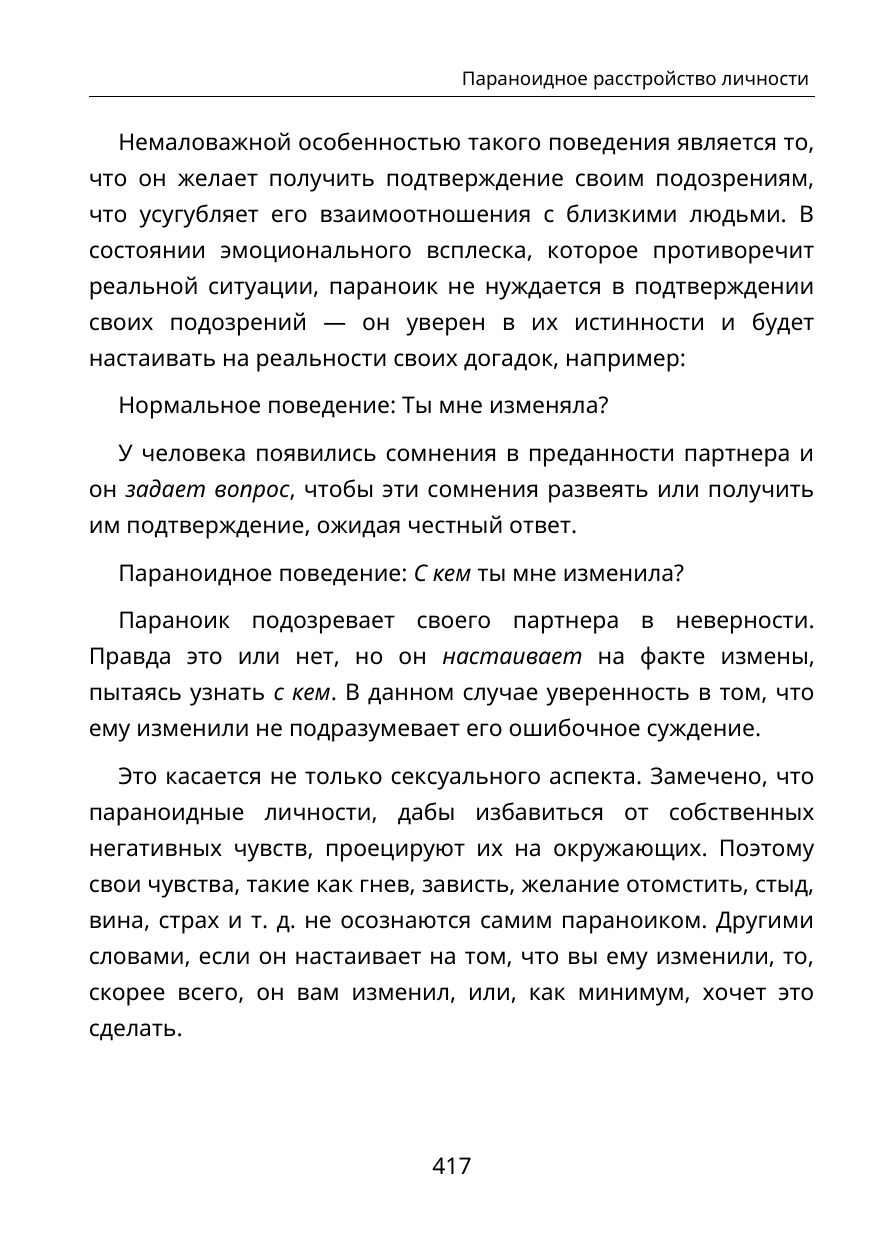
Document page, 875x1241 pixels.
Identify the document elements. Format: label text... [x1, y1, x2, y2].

text Нормальное поведение: Ты мне изменяла? [88, 389, 815, 421]
text Немаловажной особенностью такого поведения является то, что он желает получить подтверждение своим подозрениям, что усугубляет его взаимоотношения с близкими людьми. В состоянии эмоционального всплеска, которое противоречит реальной ситуации, параноик не нуждается в подтверждении своих подозрений — он уверен в их истинности и будет настаивать на реальности своих догадок, например: [88, 126, 815, 373]
text Параноик подозревает своего партнера в неверности. Правда это или нет, но он настаивает на факте измены, пытаясь узнать с кем. В данном случае уверенность в том, что ему изменили не подразумевает его ошибочное суждение. [88, 604, 815, 743]
text У человека появились сомнения в преданности партнера и он задает вопрос, чтобы эти сомнения развеять или получить им подтверждение, ожидая честный ответ. [88, 437, 815, 540]
text Параноидное поведение: С кем ты мне изменила? [88, 557, 815, 588]
text Это касается не только сексуального аспекта. Замечено, что параноидные личности, дабы избавиться от собственных негативных чувств, проецируют их на окружающих. Поэтому свои чувства, такие как гнев, зависть, желание отомстить, стыд, вина, страх и т. д. не осознаются самим параноиком. Другими словами, если он настаивает на том, что вы ему изменили, то, скорее всего, он вам изменил, или, как минимум, хочет это сделать. [88, 760, 815, 1043]
